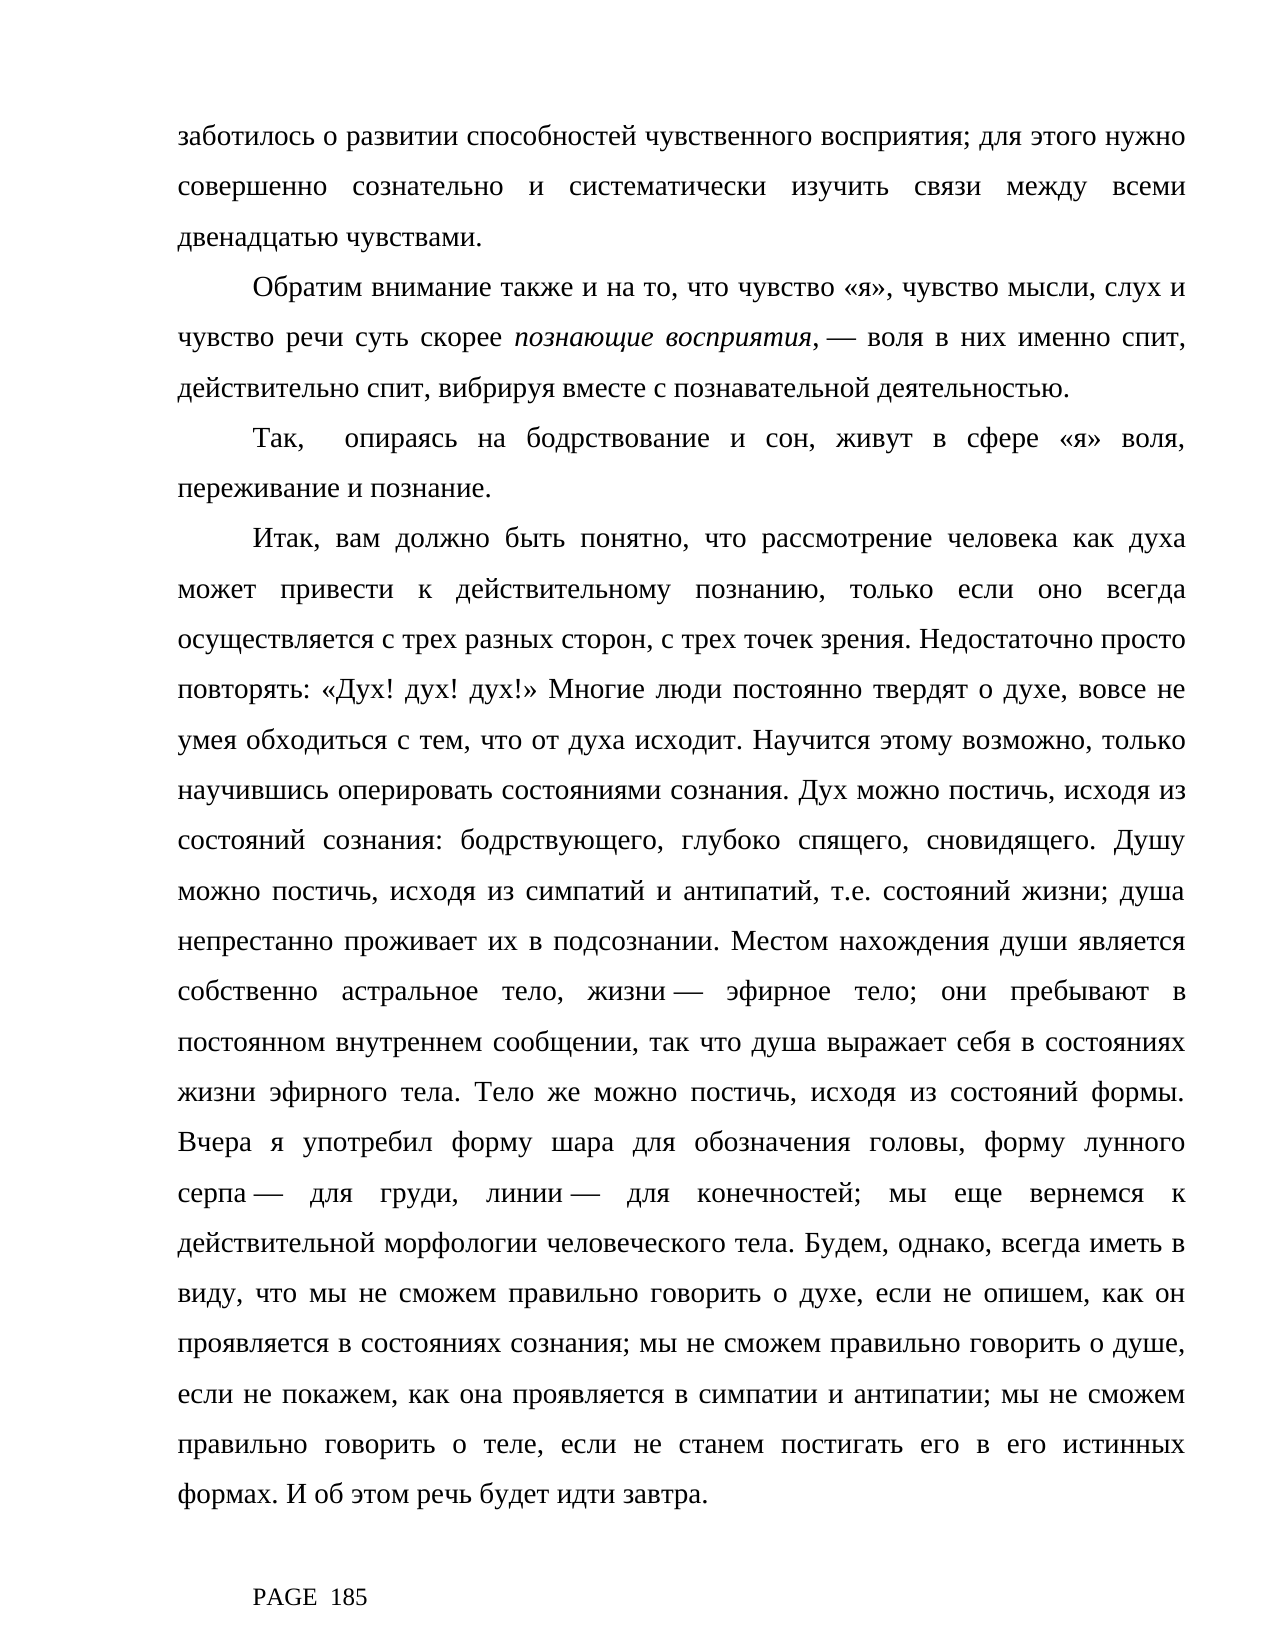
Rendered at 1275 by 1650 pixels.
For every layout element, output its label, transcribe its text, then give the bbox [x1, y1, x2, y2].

text заботилось о развитии способностей чувственного восприятия; для этого нужно совершенно сознательно и систематически изучить связи между всеми двенадцатью чувствами. [177, 118, 1186, 252]
text Так, опираясь на бодрствование и сон, живут в сфере «я» воля, переживание и познание. [177, 420, 1186, 504]
text Обратим внимание также и на то, что чувство «я», чувство мысли, слух и чувство речи суть скорее познающие восприятия, — воля в них именно спит, действительно спит, вибрируя вместе с познавательной деятельностью. [177, 269, 1186, 403]
text Итак, вам должно быть понятно, что рассмотрение человека как духа может привести к действительному познанию, только если оно всегда осуществляется с трех разных сторон, с трех точек зрения. Недостаточно просто повторять: «Дух! дух! дух!» Многие люди постоянно твердят о духе, вовсе не умея обходиться с тем, что от духа исходит. Научится этому возможно, только научившись оперировать состояниями сознания. Дух можно постичь, исходя из состояний сознания: бодрствующего, глубоко спящего, сновидящего. Душу можно постичь, исходя из симпатий и антипатий, т.е. состояний жизни; душа непрестанно проживает их в подсознании. Местом нахождения души является собственно астральное тело, жизни — эфирное тело; они пребывают в постоянном внутреннем сообщении, так что душа выражает себя в состояниях жизни эфирного тела. Тело же можно постичь, исходя из состояний формы. Вчера я употребил форму шара для обозначения головы, форму лунного серпа — для груди, линии — для конечностей; мы еще вернемся к действительной морфологии человеческого тела. Будем, однако, всегда иметь в виду, что мы не сможем правильно говорить о духе, если не опишем, как он проявляется в состояниях сознания; мы не сможем правильно говорить о душе, если не покажем, как она проявляется в симпатии и антипатии; мы не сможем правильно говорить о теле, если не станем постигать его в его истинных формах. И об этом речь будет идти завтра. [177, 521, 1186, 1510]
